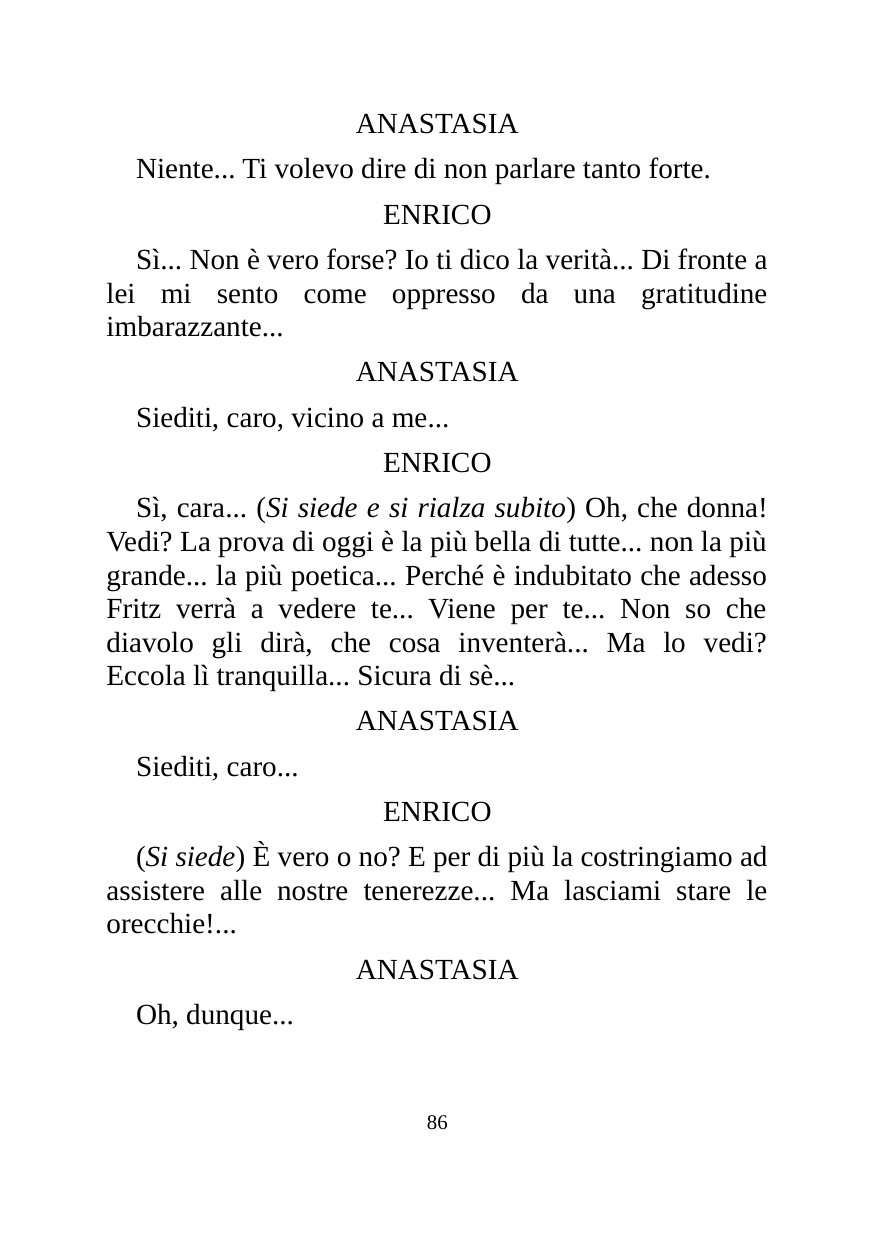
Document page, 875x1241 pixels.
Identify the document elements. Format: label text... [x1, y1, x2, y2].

text ANASTASIA [106, 354, 768, 388]
text ANASTASIA [106, 106, 768, 140]
text Oh, dunque... [106, 997, 768, 1031]
text ENRICO [106, 445, 768, 479]
text Siediti, caro... [106, 749, 768, 782]
text ANASTASIA [106, 703, 768, 737]
text ANASTASIA [106, 952, 768, 985]
text Sì... Non è vero forse? Io ti dico la verità... Di fronte a lei mi sento come oppresso da una gratitudine imbarazzante... [106, 242, 768, 343]
text Siediti, caro, vicino a me... [106, 400, 768, 433]
text (Si siede) È vero o no? E per di più la costringiamo ad assistere alle nostre tenerezze... Ma lasciami stare le orecchie!... [106, 839, 768, 940]
text ENRICO [106, 197, 768, 230]
text Sì, cara... (Si siede e si rialza subito) Oh, che donna! Vedi? La prova di oggi è la più bella di tutte... non la più grande... la più poetica... Perché è indubitato che adesso Fritz verrà a vedere te... Viene per te... Non so che diavolo gli dirà, che cosa inventerà... Ma lo vedi? Eccola lì tranquilla... Sicura di sè... [106, 491, 768, 692]
text ENRICO [106, 794, 768, 828]
text Niente... Ti volevo dire di non parlare tanto forte. [106, 152, 768, 185]
